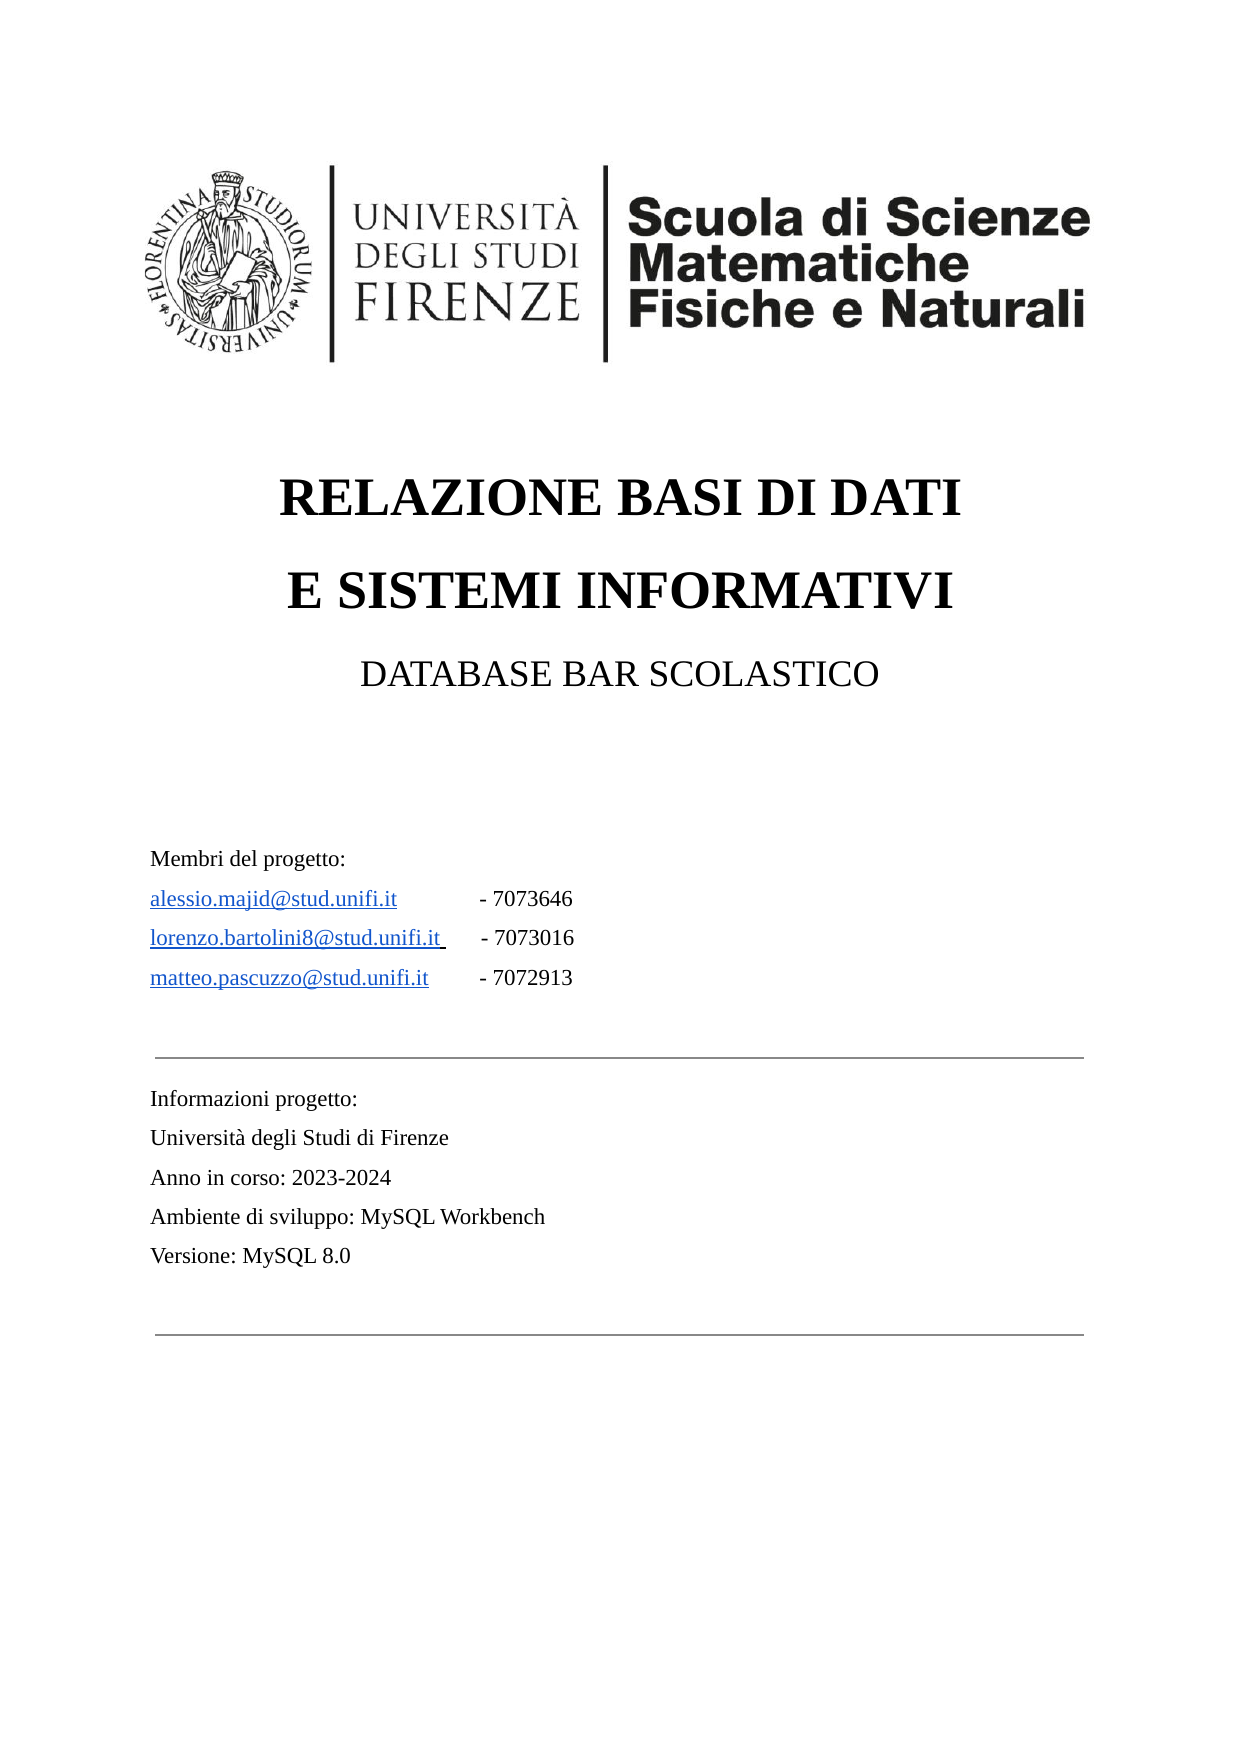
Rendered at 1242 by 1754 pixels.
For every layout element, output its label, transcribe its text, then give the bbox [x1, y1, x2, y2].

text Versione: MySQL 8.0 [150, 1242, 1092, 1269]
text alessio.majid@stud.unifi.it - 7073646 [150, 885, 1092, 911]
text RELAZIONE BASI DI DATI [150, 464, 1092, 527]
text E SISTEMI INFORMATIVI [150, 558, 1092, 620]
text Università degli Studi di Firenze [150, 1124, 1092, 1150]
text DATABASE BAR SCOLASTICO [150, 651, 1089, 694]
text Membri del progetto: [150, 845, 1092, 872]
text Anno in corso: 2023-2024 [150, 1163, 1092, 1190]
text Ambiente di sviluppo: MySQL Workbench [150, 1203, 1092, 1229]
text Informazioni progetto: [150, 1084, 1092, 1111]
text lorenzo.bartolini8@stud.unifi.it - 7073016 [150, 924, 1092, 951]
text matteo.pascuzzo@stud.unifi.it - 7072913 [150, 964, 1092, 990]
